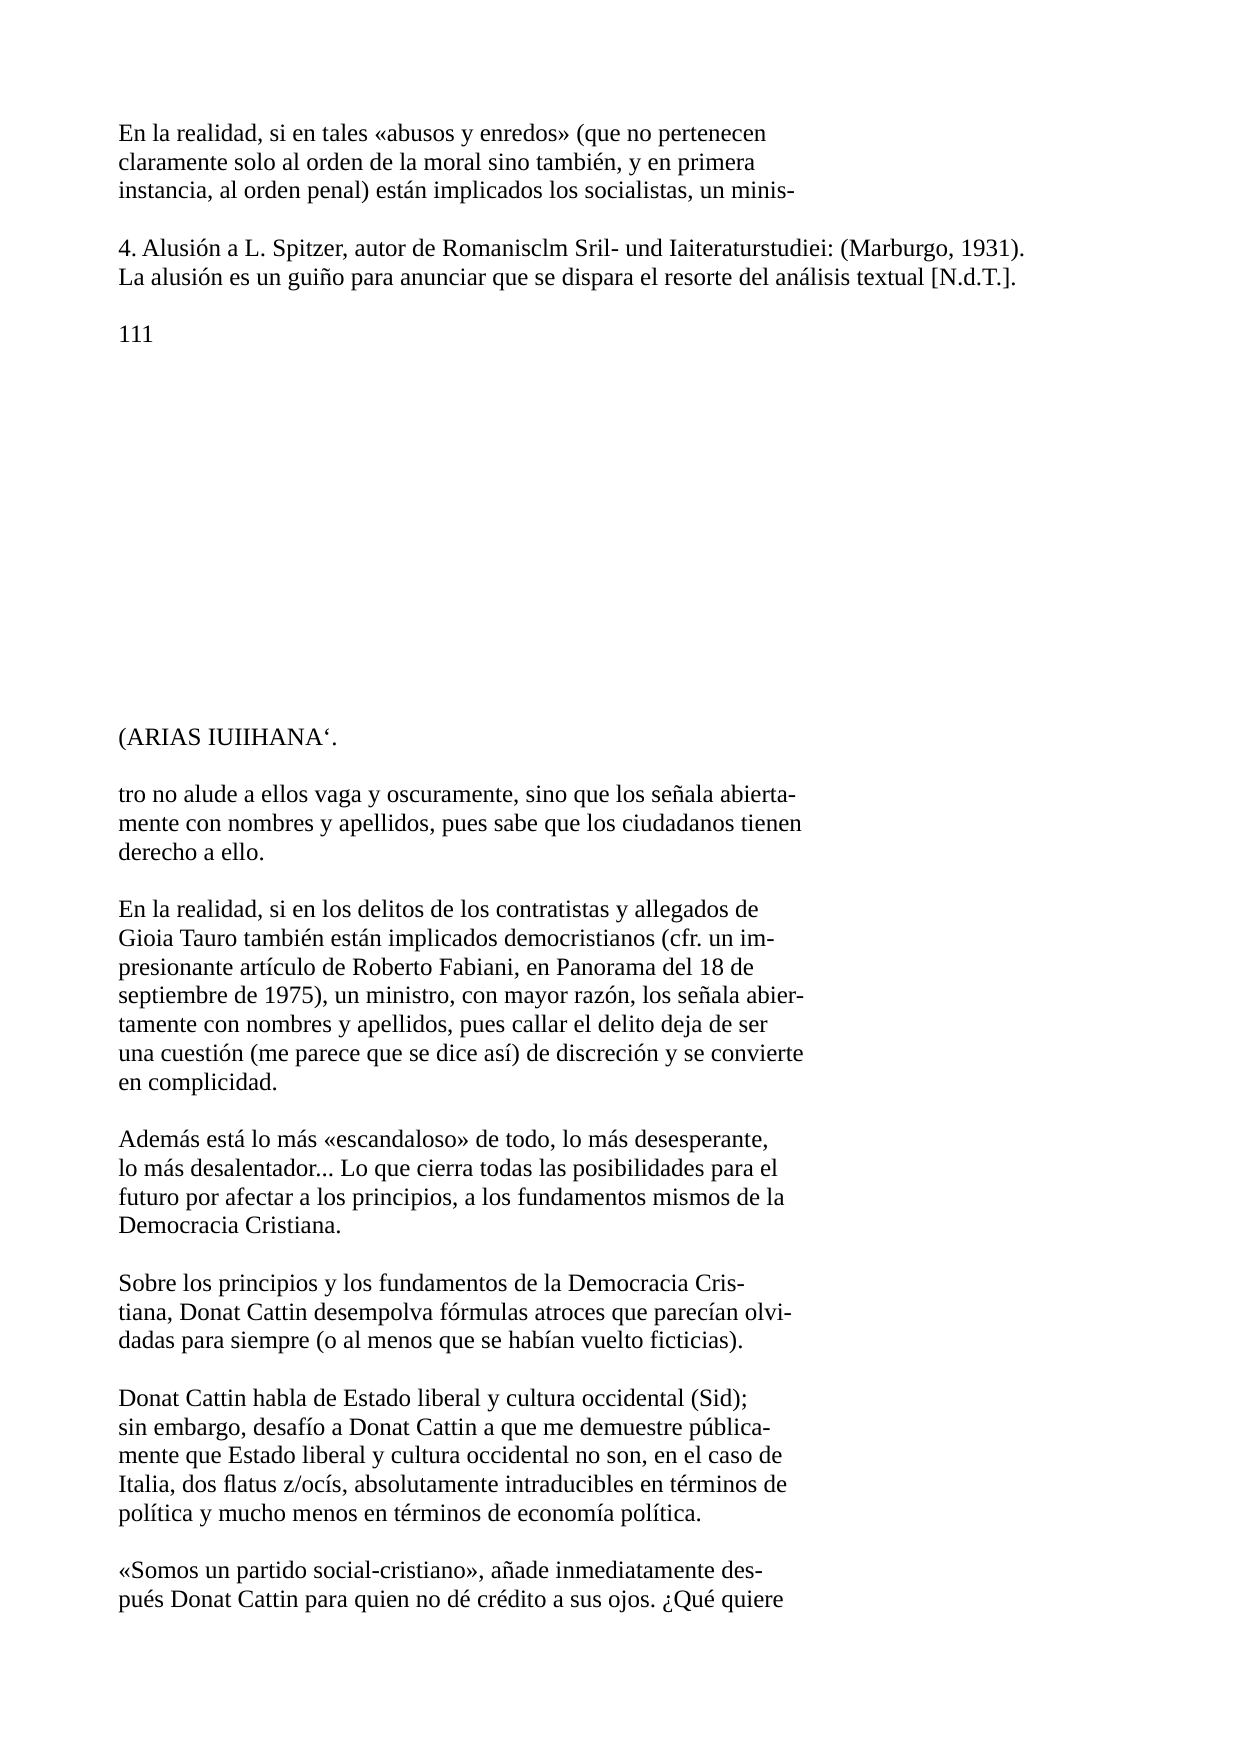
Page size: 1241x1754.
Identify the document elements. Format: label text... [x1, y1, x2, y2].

text pués Donat Cattin para quien no dé crédito a sus ojos. ¿Qué quiere [118, 1584, 1122, 1613]
text futuro por afectar a los principios, a los fundamentos mismos de la [118, 1182, 1122, 1211]
text Gioia Tauro también están implicados democristianos (cfr. un im- [118, 923, 1122, 952]
text instancia, al orden penal) están implicados los socialistas, un minis- [118, 176, 1122, 204]
text La alusión es un guiño para anunciar que se dispara el resorte del análisis textual [N.d.T.]. [118, 262, 1122, 291]
text una cuestión (me parece que se dice así) de discreción y se convierte [118, 1038, 1122, 1067]
text presionante artículo de Roberto Fabiani, en Panorama del 18 de [118, 952, 1122, 981]
text Sobre los principios y los fundamentos de la Democracia Cris- [118, 1268, 1122, 1297]
text claramente solo al orden de la moral sino también, y en primera [118, 147, 1122, 176]
text lo más desalentador... Lo que cierra todas las posibilidades para el [118, 1153, 1122, 1182]
text tamente con nombres y apellidos, pues callar el delito deja de ser [118, 1009, 1122, 1038]
text En la realidad, si en tales «abusos y enredos» (que no pertenecen [118, 118, 1122, 147]
text «Somos un partido social-cristiano», añade inmediatamente des- [118, 1556, 1122, 1584]
text En la realidad, si en los delitos de los contratistas y allegados de [118, 894, 1122, 923]
text política y mucho menos en términos de economía política. [118, 1498, 1122, 1527]
text (ARIAS IUIIHANA‘. [118, 722, 1122, 751]
text septiembre de 1975), un ministro, con mayor razón, los señala abier- [118, 981, 1122, 1009]
text derecho a ello. [118, 837, 1122, 866]
text mente que Estado liberal y cultura occidental no son, en el caso de [118, 1441, 1122, 1469]
text tiana, Donat Cattin desempolva fórmulas atroces que parecían olvi- [118, 1297, 1122, 1326]
text sin embargo, desafío a Donat Cattin a que me demuestre pública- [118, 1412, 1122, 1441]
text 4. Alusión a L. Spitzer, autor de Romanisclm Sril- und Iaiteraturstudiei: (Marburgo, 1931). [118, 233, 1122, 262]
text Italia, dos ﬂatus z/ocís, absolutamente intraducibles en términos de [118, 1469, 1122, 1498]
text Además está lo más «escandaloso» de todo, lo más desesperante, [118, 1124, 1122, 1153]
text en complicidad. [118, 1067, 1122, 1096]
text Donat Cattin habla de Estado liberal y cultura occidental (Sid); [118, 1383, 1122, 1412]
text dadas para siempre (o al menos que se habían vuelto ficticias). [118, 1326, 1122, 1354]
text tro no alude a ellos vaga y oscuramente, sino que los señala abierta- [118, 779, 1122, 808]
text Democracia Cristiana. [118, 1211, 1122, 1239]
text 111 [118, 319, 1122, 348]
text mente con nombres y apellidos, pues sabe que los ciudadanos tienen [118, 808, 1122, 837]
